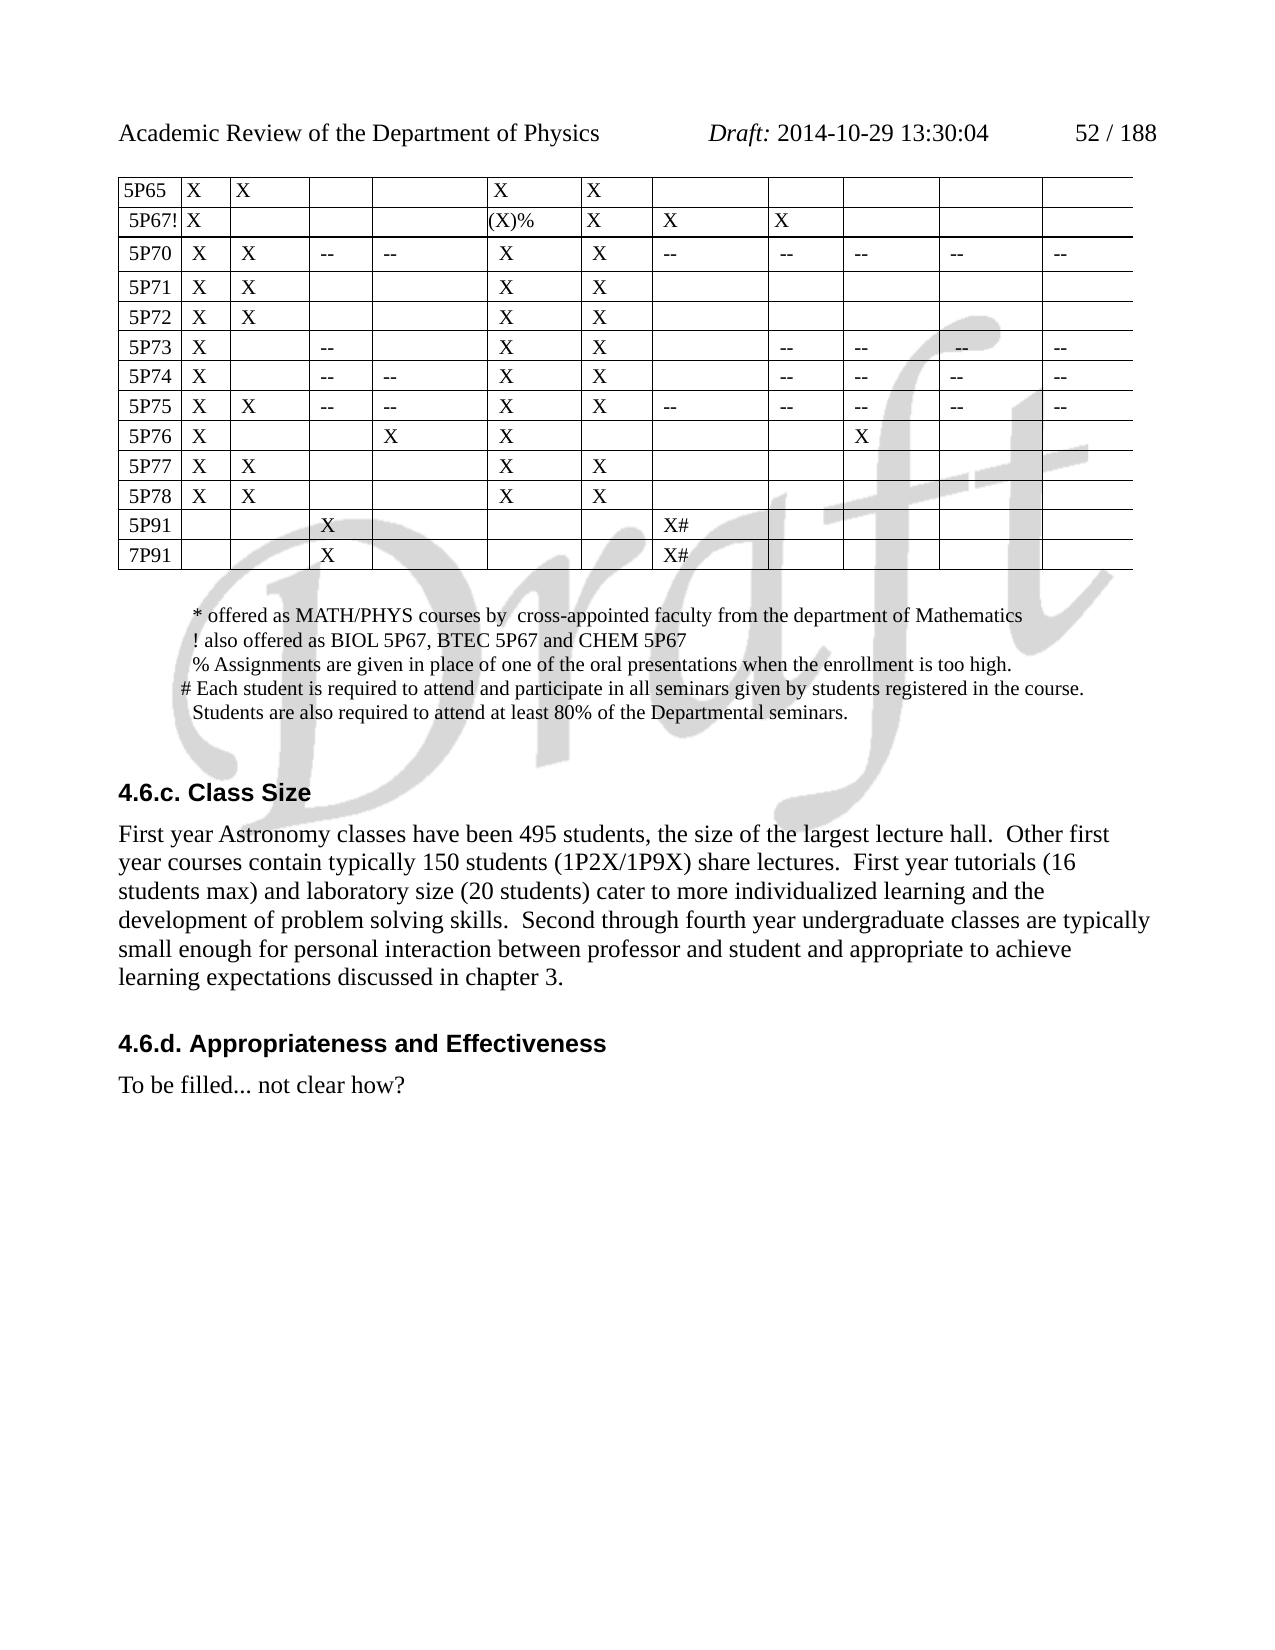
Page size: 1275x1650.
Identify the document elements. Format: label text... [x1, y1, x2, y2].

table_cell [940, 208, 1042, 236]
table_cell X [582, 391, 652, 420]
table_cell X [182, 208, 230, 236]
table_cell -- [769, 331, 843, 360]
table_cell 5P70 [119, 238, 181, 271]
picture [488, 540, 581, 569]
picture [769, 391, 843, 420]
table_cell X [582, 208, 652, 236]
table_cell [1043, 481, 1133, 509]
text First year Astronomy classes have been 495 students, the size of the largest lecture hall. Other first year courses contain typically 150 students (1P2X/1P9X) share lectures. First year tutorials (16 students max) and laboratory size (20 students) cater to more individualized learning and the development of problem solving skills. Second through fourth year undergraduate classes are typically small enough for personal interaction between professor and student and appropriate to achieve learning expectations discussed in chapter 3. [118, 819, 1157, 991]
table_cell [844, 540, 939, 569]
table_cell X [488, 331, 581, 360]
table_cell [231, 361, 309, 390]
table_cell -- [844, 331, 939, 360]
table_cell X [582, 178, 652, 207]
table_cell -- [1043, 361, 1133, 390]
picture [373, 178, 487, 207]
table_cell [940, 272, 1042, 301]
subtitle Class Size [118, 777, 1157, 806]
table_cell [231, 208, 309, 236]
picture [119, 451, 181, 480]
picture [582, 331, 652, 360]
picture [231, 331, 309, 360]
table_cell X [231, 238, 309, 271]
table_cell X [182, 391, 230, 420]
picture [119, 208, 181, 236]
picture [373, 331, 487, 360]
picture [653, 238, 768, 271]
table_cell -- [769, 391, 843, 420]
picture [582, 272, 652, 301]
picture [582, 510, 652, 539]
table_cell X# [653, 540, 768, 569]
picture [488, 208, 581, 236]
table_cell [373, 272, 487, 301]
table_cell [373, 178, 487, 207]
picture [182, 391, 230, 420]
table_cell X [582, 272, 652, 301]
picture [769, 361, 843, 390]
picture [653, 421, 768, 450]
table_cell -- [769, 238, 843, 271]
picture [118, 806, 1157, 819]
table_cell [231, 540, 309, 569]
table_cell [769, 421, 843, 450]
picture [119, 540, 181, 569]
table_cell [769, 451, 843, 479]
table_cell [769, 178, 843, 207]
table_cell [582, 540, 652, 569]
table_cell [310, 178, 372, 207]
text # Each student is required to attend and participate in all seminars given by students registered in the course. [118, 676, 1157, 700]
picture [769, 178, 843, 207]
table_cell X [182, 302, 230, 330]
table_cell [769, 540, 843, 569]
table_cell [373, 510, 487, 539]
table_cell [653, 481, 768, 509]
table_cell [373, 208, 487, 236]
table_cell -- [653, 238, 768, 271]
text * offered as MATH/PHYS courses by cross-appointed faculty from the department of Mathematics [118, 599, 1157, 627]
table_cell [769, 481, 843, 509]
picture [940, 510, 1042, 539]
table_cell [488, 510, 581, 539]
table_cell [373, 451, 487, 479]
picture [231, 272, 309, 301]
picture [119, 510, 181, 539]
picture [310, 178, 372, 207]
picture [310, 540, 372, 569]
table_cell [844, 302, 939, 330]
picture [310, 208, 372, 236]
table_cell 5P65 [119, 178, 181, 207]
table_cell [769, 272, 843, 301]
picture [373, 302, 487, 330]
table_cell X [310, 540, 372, 569]
table_cell 5P71 [119, 272, 181, 301]
table_cell [653, 302, 768, 330]
table_cell X [310, 510, 372, 539]
table_cell [940, 178, 1042, 207]
table_cell X [182, 451, 230, 479]
table_cell 5P75 [119, 391, 181, 420]
table_cell X [182, 272, 230, 301]
table_cell -- [1043, 391, 1133, 420]
table_cell X [488, 238, 581, 271]
table_cell X [373, 421, 487, 450]
picture [231, 510, 309, 539]
table_cell [310, 481, 372, 509]
table_cell X [231, 451, 309, 479]
table_cell X [182, 178, 230, 207]
picture [373, 272, 487, 301]
table_cell X# [653, 510, 768, 539]
picture [488, 178, 581, 207]
table_cell [940, 302, 1042, 330]
table_cell X [488, 391, 581, 420]
picture [488, 302, 581, 330]
table_cell 5P72 [119, 302, 181, 330]
picture [844, 361, 939, 390]
picture [653, 178, 768, 207]
table_cell -- [844, 238, 939, 271]
table_cell [582, 421, 652, 450]
table_cell [310, 421, 372, 450]
picture [373, 510, 487, 539]
table_cell 5P67! [119, 208, 181, 236]
picture [653, 391, 768, 420]
picture [769, 331, 843, 360]
table_cell X [231, 272, 309, 301]
picture [844, 178, 939, 207]
table_cell [182, 510, 230, 539]
table_cell [653, 331, 768, 360]
picture [182, 540, 230, 569]
picture [844, 421, 939, 450]
table_cell [310, 272, 372, 301]
table_cell [844, 481, 939, 509]
table_cell X [488, 272, 581, 301]
picture [182, 361, 230, 390]
picture [231, 421, 309, 450]
picture [118, 1057, 1157, 1070]
table_cell -- [1043, 331, 1133, 360]
picture [940, 331, 1042, 360]
table_cell [844, 451, 939, 479]
picture [231, 540, 309, 569]
picture [373, 208, 487, 236]
picture [769, 302, 843, 330]
picture [940, 272, 1042, 301]
table_cell X [488, 421, 581, 450]
picture [582, 421, 652, 450]
picture [310, 510, 372, 539]
picture [769, 451, 843, 480]
table_cell -- [310, 391, 372, 420]
picture [653, 481, 768, 509]
table_cell [1043, 451, 1133, 479]
table_cell [373, 331, 487, 360]
table_cell (X)% [488, 208, 581, 236]
picture [119, 481, 181, 509]
table_cell X [182, 238, 230, 271]
table_cell X [488, 361, 581, 390]
table_cell 5P74 [119, 361, 181, 390]
picture [653, 510, 768, 539]
table_cell 5P91 [119, 510, 181, 539]
picture [844, 272, 939, 301]
picture [373, 451, 487, 480]
picture [310, 331, 372, 360]
picture [940, 208, 1042, 236]
picture [182, 451, 230, 480]
picture [844, 481, 939, 509]
picture [653, 361, 768, 390]
table_cell X [488, 178, 581, 207]
picture [653, 302, 768, 330]
picture [940, 451, 1042, 480]
picture [582, 302, 652, 330]
picture [844, 510, 939, 539]
picture [373, 540, 487, 569]
picture [310, 272, 372, 301]
picture [940, 391, 1042, 420]
picture [119, 302, 181, 330]
table_cell -- [310, 238, 372, 271]
table_cell [373, 302, 487, 330]
table_cell [844, 510, 939, 539]
table_cell X [582, 302, 652, 330]
picture [940, 238, 1042, 271]
picture [488, 331, 581, 360]
picture [844, 451, 939, 480]
picture [582, 451, 652, 480]
table_cell -- [940, 238, 1042, 271]
table_cell -- [373, 391, 487, 420]
picture [310, 361, 372, 390]
picture [653, 272, 768, 301]
picture [582, 481, 652, 509]
picture [488, 481, 581, 509]
text ! also offered as BIOL 5P67, BTEC 5P67 and CHEM 5P67 [118, 627, 1157, 652]
table_cell [940, 510, 1042, 539]
picture [118, 118, 1157, 599]
picture [231, 451, 309, 480]
table_cell [231, 331, 309, 360]
picture [488, 510, 581, 539]
table_cell -- [653, 391, 768, 420]
picture [940, 361, 1042, 390]
table_cell [940, 421, 1042, 450]
table_cell [373, 481, 487, 509]
picture [182, 302, 230, 330]
table_cell X [231, 178, 309, 207]
table_cell X [488, 481, 581, 509]
table_cell -- [940, 391, 1042, 420]
picture [653, 451, 768, 480]
table_cell [310, 302, 372, 330]
picture [769, 481, 843, 509]
table_cell X [182, 331, 230, 360]
table_cell 5P76 [119, 421, 181, 450]
picture [844, 208, 939, 236]
table_cell X [844, 421, 939, 450]
picture [182, 208, 230, 236]
picture [231, 208, 309, 236]
picture [310, 302, 372, 330]
picture [119, 238, 181, 271]
table_cell [653, 421, 768, 450]
picture [940, 540, 1042, 569]
picture [310, 391, 372, 420]
picture [769, 540, 843, 569]
picture [373, 238, 487, 271]
picture [769, 208, 843, 236]
table_cell [1043, 421, 1133, 450]
table_cell [769, 510, 843, 539]
picture [310, 421, 372, 450]
picture [118, 1099, 1157, 1532]
picture [582, 208, 652, 236]
table_cell -- [310, 361, 372, 390]
picture [182, 421, 230, 450]
table_cell [373, 540, 487, 569]
table_cell X [182, 421, 230, 450]
table_cell X [653, 208, 768, 236]
table_cell X [488, 302, 581, 330]
picture [488, 451, 581, 480]
table_cell [940, 540, 1042, 569]
picture [373, 421, 487, 450]
picture [653, 208, 768, 236]
table_cell 7P91 [119, 540, 181, 569]
picture [373, 361, 487, 390]
table_cell [940, 451, 1042, 479]
table_cell [844, 272, 939, 301]
picture [182, 481, 230, 509]
picture [182, 331, 230, 360]
table_cell -- [373, 238, 487, 271]
picture [940, 481, 1042, 509]
picture [653, 331, 768, 360]
table_cell X [231, 481, 309, 509]
table_cell -- [1043, 238, 1133, 271]
picture [182, 272, 230, 301]
table_cell [488, 540, 581, 569]
picture [119, 331, 181, 360]
picture [231, 178, 309, 207]
table_cell -- [940, 331, 1042, 360]
table_cell X [582, 238, 652, 271]
picture [119, 272, 181, 301]
text To be filled... not clear how? [118, 1070, 1157, 1099]
picture [119, 361, 181, 390]
table_cell [769, 302, 843, 330]
table_cell [1043, 178, 1133, 207]
table_cell [1043, 208, 1133, 236]
subtitle Appropriateness and Effectiveness [118, 1029, 1157, 1057]
table_cell 5P77 [119, 451, 181, 479]
picture [373, 391, 487, 420]
picture [940, 421, 1042, 450]
picture [582, 540, 652, 569]
picture [653, 540, 768, 569]
picture [488, 421, 581, 450]
picture [231, 391, 309, 420]
table_cell [1043, 540, 1133, 569]
picture [488, 391, 581, 420]
picture [310, 481, 372, 509]
table_cell X [231, 391, 309, 420]
table_cell X [488, 451, 581, 479]
picture [231, 302, 309, 330]
picture [119, 178, 181, 207]
table_cell X [769, 208, 843, 236]
picture [118, 724, 1157, 777]
picture [844, 331, 939, 360]
picture [310, 238, 372, 271]
table_cell -- [310, 331, 372, 360]
picture [119, 391, 181, 420]
picture [582, 178, 652, 207]
table_cell [844, 208, 939, 236]
table_cell X [582, 361, 652, 390]
picture [182, 510, 230, 539]
text Students are also required to attend at least 80% of the Departmental seminars. [118, 700, 1157, 724]
table_cell [940, 481, 1042, 509]
table_cell [1043, 302, 1133, 330]
table_cell [182, 540, 230, 569]
picture [769, 272, 843, 301]
table_cell -- [769, 361, 843, 390]
table_cell [653, 272, 768, 301]
picture [182, 178, 230, 207]
picture [769, 421, 843, 450]
table_cell [653, 361, 768, 390]
picture [488, 238, 581, 271]
table_cell [1043, 510, 1133, 539]
table_cell [582, 510, 652, 539]
table_cell [310, 208, 372, 236]
picture [940, 302, 1042, 330]
table_cell [231, 421, 309, 450]
table_cell X [231, 302, 309, 330]
picture [118, 991, 1157, 1029]
picture [231, 238, 309, 271]
picture [940, 178, 1042, 207]
picture [182, 238, 230, 271]
picture [231, 481, 309, 509]
picture [844, 391, 939, 420]
table_cell -- [940, 361, 1042, 390]
table_cell X [582, 481, 652, 509]
table_cell 5P73 [119, 331, 181, 360]
picture [119, 421, 181, 450]
table_cell 5P78 [119, 481, 181, 509]
table_cell [310, 451, 372, 479]
table_cell -- [373, 361, 487, 390]
table_cell X [582, 331, 652, 360]
picture [844, 302, 939, 330]
picture [844, 540, 939, 569]
picture [310, 451, 372, 480]
table_cell X [582, 451, 652, 479]
table_cell X [182, 481, 230, 509]
picture [844, 238, 939, 271]
picture [231, 361, 309, 390]
picture [582, 361, 652, 390]
table_cell [1043, 272, 1133, 301]
table_cell [844, 178, 939, 207]
table_cell [231, 510, 309, 539]
picture [582, 238, 652, 271]
table_cell -- [844, 391, 939, 420]
picture [488, 361, 581, 390]
picture [488, 272, 581, 301]
picture [582, 391, 652, 420]
picture [373, 481, 487, 509]
text % Assignments are given in place of one of the oral presentations when the enrollment is too high. [118, 652, 1157, 676]
table_cell -- [844, 361, 939, 390]
picture [769, 510, 843, 539]
table_cell X [182, 361, 230, 390]
picture [769, 238, 843, 271]
table_cell [653, 451, 768, 479]
table_cell [653, 178, 768, 207]
